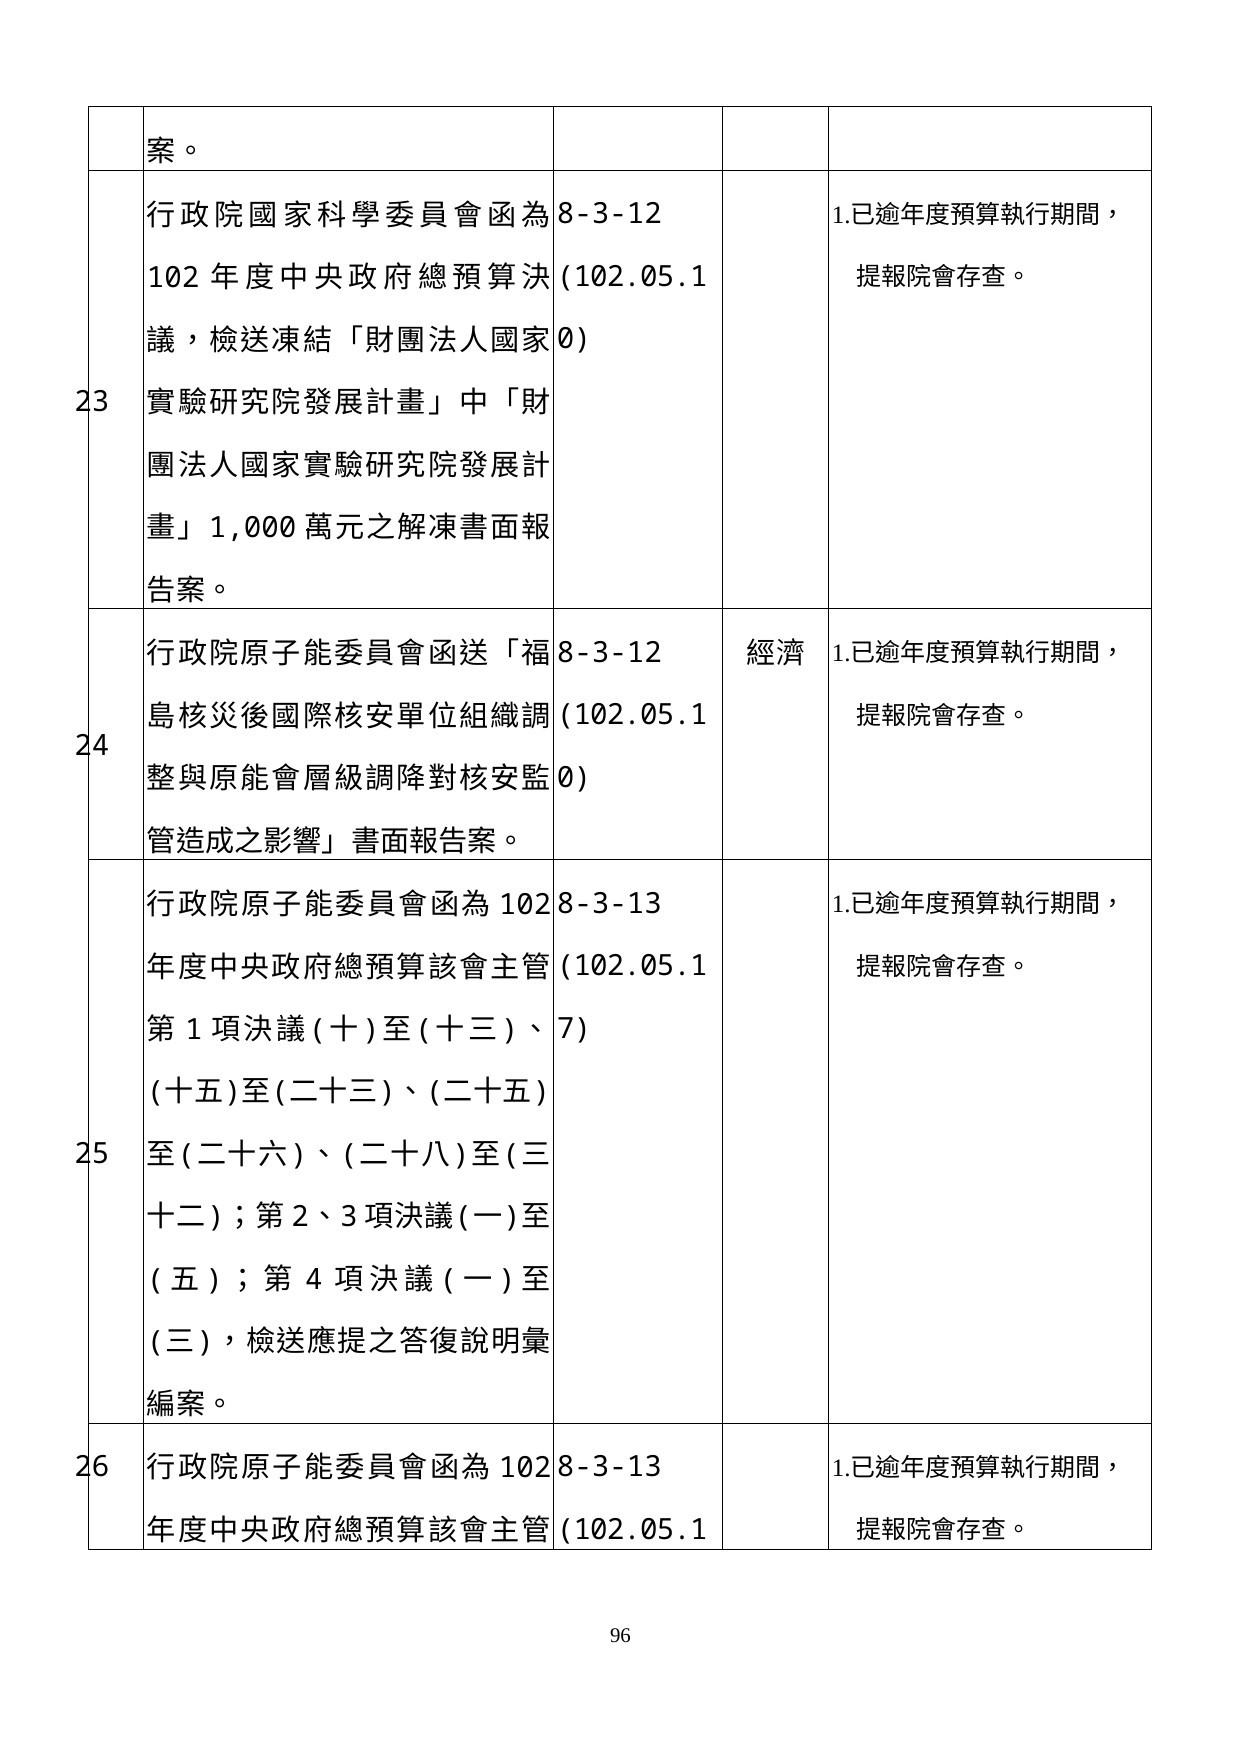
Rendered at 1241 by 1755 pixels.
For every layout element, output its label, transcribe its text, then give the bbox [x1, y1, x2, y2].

table_cell [554, 107, 722, 169]
table_cell 經濟 [723, 609, 828, 859]
table_cell [723, 107, 828, 169]
table_cell 行政院國家科學委員會函為102年度中央政府總預算決議，檢送凍結「財團法人國家實驗研究院發展計畫」中「財團法人國家實驗研究院發展計畫」1,000萬元之解凍書面報告案。 [144, 171, 553, 608]
table_cell [89, 171, 143, 608]
table_cell 8-3-12 (102.05.10) [554, 171, 722, 608]
table_cell 8-3-13 (102.05.1 [554, 1424, 722, 1549]
table_cell 行政院原子能委員會函為102年度中央政府總預算該會主管第1項決議(十)至(十三)、(十五)至(二十三)、(二十五)至(二十六)、(二十八)至(三十二)；第2、3項決議(一)至(五)；第4項決議(一)至(三)，檢送應提之答復說明彙編案。 [144, 860, 553, 1423]
table_cell 行政院原子能委員會函為102年度中央政府總預算該會主管 [144, 1424, 553, 1549]
table_cell 案。 [144, 107, 553, 169]
table_cell 1.已逾年度預算執行期間，提報院會存查。 [829, 609, 1151, 859]
table_cell [89, 609, 143, 859]
table_cell [89, 107, 143, 169]
table_cell [829, 107, 1151, 169]
table_cell 1.已逾年度預算執行期間，提報院會存查。 [829, 171, 1151, 608]
table_cell 8-3-12 (102.05.10) [554, 609, 722, 859]
table_cell 8-3-13 (102.05.17) [554, 860, 722, 1423]
table_cell [89, 860, 143, 1423]
table_cell [89, 1424, 143, 1549]
table_cell 1.已逾年度預算執行期間，提報院會存查。 [829, 860, 1151, 1423]
table_cell [723, 860, 828, 1423]
table_cell [723, 1424, 828, 1549]
table_cell 1.已逾年度預算執行期間，提報院會存查。 [829, 1424, 1151, 1549]
table_cell [723, 171, 828, 608]
table_cell 行政院原子能委員會函送「福島核災後國際核安單位組織調整與原能會層級調降對核安監管造成之影響」書面報告案。 [144, 609, 553, 859]
